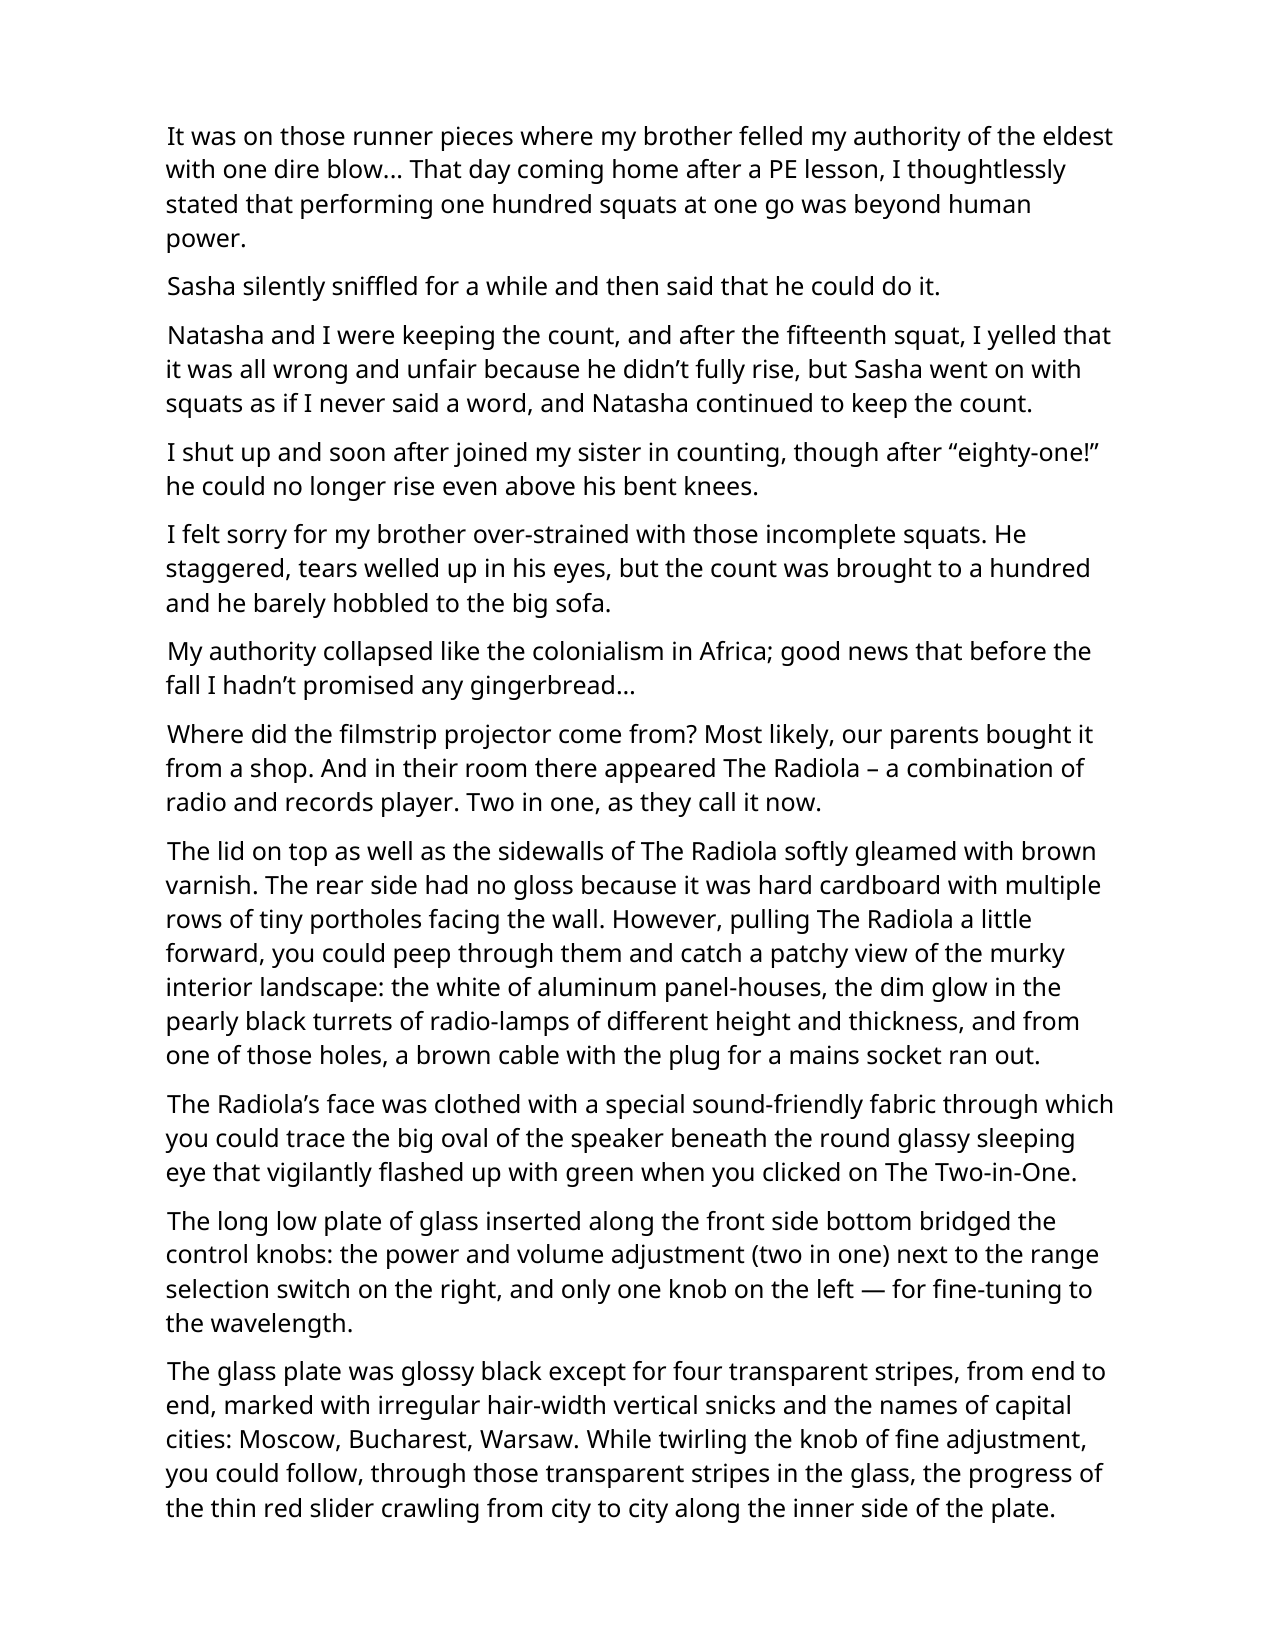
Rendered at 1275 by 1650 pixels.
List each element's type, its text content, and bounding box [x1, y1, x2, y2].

text The glass plate was glossy black except for four transparent stripes, from end to end, marked with irregular hair-width vertical snicks and the names of capital cities: Moscow, Bucharest, Warsaw. While twirling the knob of fine adjustment, you could follow, through those transparent stripes in the glass, the progress of the thin red slider crawling from city to city along the inner side of the plate. [165, 1354, 1118, 1524]
text My authority collapsed like the colonialism in Africa; good news that before the fall I hadn’t promised any gingerbread… [165, 634, 1118, 702]
text The Radiola’s face was clothed with a special sound-friendly fabric through which you could trace the big oval of the speaker beneath the round glassy sleeping eye that vigilantly flashed up with green when you clicked on The Two-in-One. [165, 1086, 1118, 1188]
text Where did the filmstrip projector come from? Most likely, our parents bought it from a shop. And in their room there appeared The Radiola – a combination of radio and records player. Two in one, as they call it now. [165, 717, 1118, 819]
text I felt sorry for my brother over-strained with those incomplete squats. He staggered, tears welled up in his eyes, but the count was brought to a hundred and he barely hobbled to the big sofa. [165, 517, 1118, 619]
text Sasha silently sniffled for a while and then said that he could do it. [165, 269, 1118, 303]
text I shut up and soon after joined my sister in counting, though after “eighty-one!” he could no longer rise even above his bent knees. [165, 434, 1118, 502]
text Natasha and I were keeping the count, and after the fifteenth squat, I yelled that it was all wrong and unfair because he didn’t fully rise, but Sasha went on with squats as if I never said a word, and Natasha continued to keep the count. [165, 318, 1118, 420]
text The lid on top as well as the sidewalls of The Radiola softly gleamed with brown varnish. The rear side had no gloss because it was hard cardboard with multiple rows of tiny portholes facing the wall. However, pulling The Radiola a little forward, you could peep through them and catch a patchy view of the murky interior landscape: the white of aluminum panel-houses, the dim glow in the pearly black turrets of radio-lamps of different height and thickness, and from one of those holes, a brown cable with the plug for a mains socket ran out. [165, 833, 1118, 1072]
text The long low plate of glass inserted along the front side bottom bridged the control knobs: the power and volume adjustment (two in one) next to the range selection switch on the right, and only one knob on the left — for fine-tuning to the wavelength. [165, 1203, 1118, 1339]
text It was on those runner pieces where my brother felled my authority of the eldest with one dire blow... That day coming home after a PE lesson, I thoughtlessly stated that performing one hundred squats at one go was beyond human power. [165, 118, 1118, 254]
